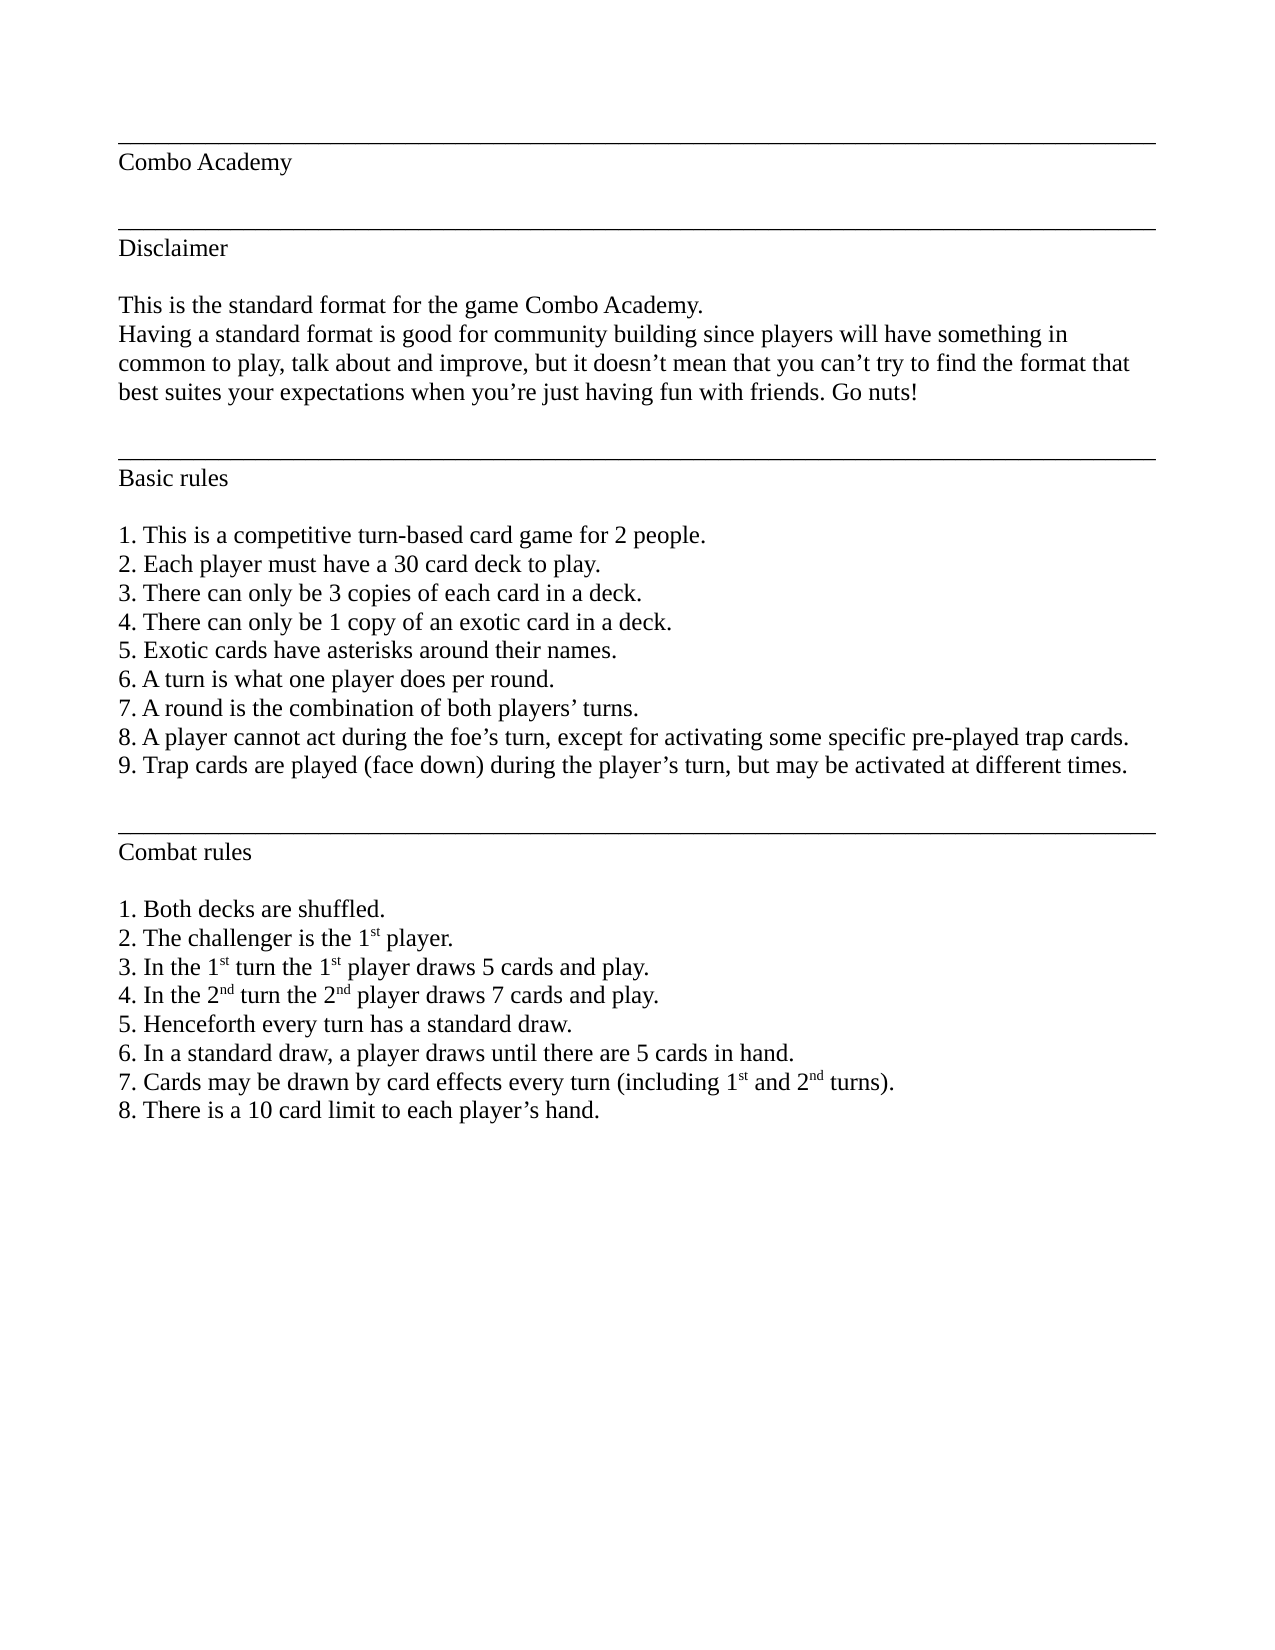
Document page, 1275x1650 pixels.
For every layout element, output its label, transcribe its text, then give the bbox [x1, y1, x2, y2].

text Having a standard format is good for community building since players will have something in common to play, talk about and improve, but it doesn’t mean that you can’t try to find the format that best suites your expectations when you’re just having fun with friends. Go nuts! [118, 319, 1157, 406]
text 3. In the 1st turn the 1st player draws 5 cards and play. [118, 952, 1157, 981]
text 1. This is a competitive turn-based card game for 2 people. [118, 521, 1157, 549]
text 2. Each player must have a 30 card deck to play. [118, 549, 1157, 578]
text 3. There can only be 3 copies of each card in a deck. [118, 578, 1157, 607]
text ___________________________________________________________________________________Combo Academy [118, 118, 1157, 176]
text 8. A player cannot act during the foe’s turn, except for activating some specific pre-played trap cards. [118, 722, 1157, 751]
text 6. A turn is what one player does per round. [118, 664, 1157, 693]
text 4. There can only be 1 copy of an exotic card in a deck. [118, 607, 1157, 636]
text 1. Both decks are shuffled. [118, 894, 1157, 923]
text 9. Trap cards are played (face down) during the player’s turn, but may be activated at different times. [118, 751, 1157, 779]
text This is the standard format for the game Combo Academy. [118, 291, 1157, 319]
text 6. In a standard draw, a player draws until there are 5 cards in hand. [118, 1038, 1157, 1067]
text ___________________________________________________________________________________Basic rules [118, 434, 1157, 492]
text 8. There is a 10 card limit to each player’s hand. [118, 1096, 1157, 1124]
text 7. A round is the combination of both players’ turns. [118, 693, 1157, 722]
text ___________________________________________________________________________________Combat rules [118, 808, 1157, 866]
text 2. The challenger is the 1st player. [118, 923, 1157, 952]
text 5. Exotic cards have asterisks around their names. [118, 636, 1157, 664]
text 7. Cards may be drawn by card effects every turn (including 1st and 2nd turns). [118, 1067, 1157, 1096]
text ___________________________________________________________________________________Disclaimer [118, 204, 1157, 262]
text 5. Henceforth every turn has a standard draw. [118, 1009, 1157, 1038]
text 4. In the 2nd turn the 2nd player draws 7 cards and play. [118, 981, 1157, 1009]
